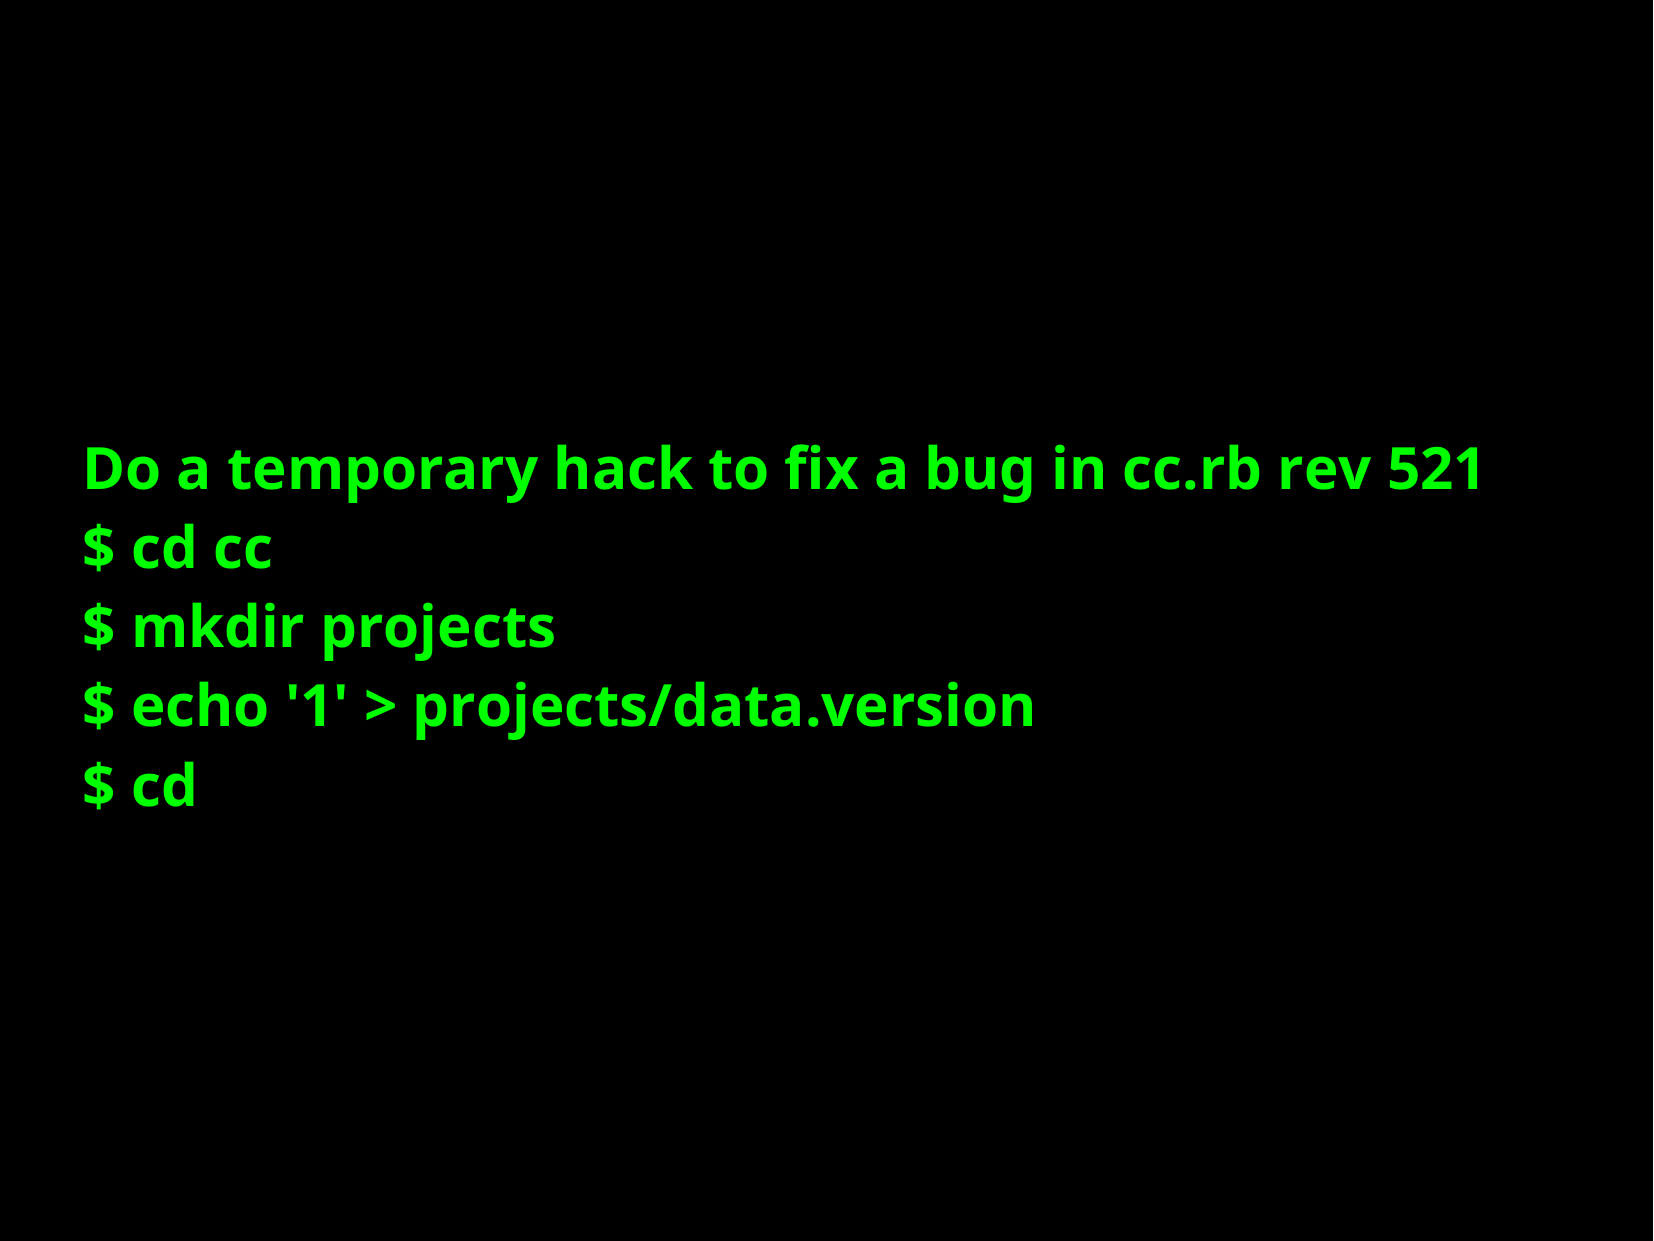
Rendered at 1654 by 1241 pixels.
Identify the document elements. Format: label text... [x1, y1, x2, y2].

title Do a temporary hack to fix a bug in cc.rb rev 521 $ cd cc $ mkdir projects $ echo '1' > projects/data.version $ cd [82, 49, 1571, 1201]
